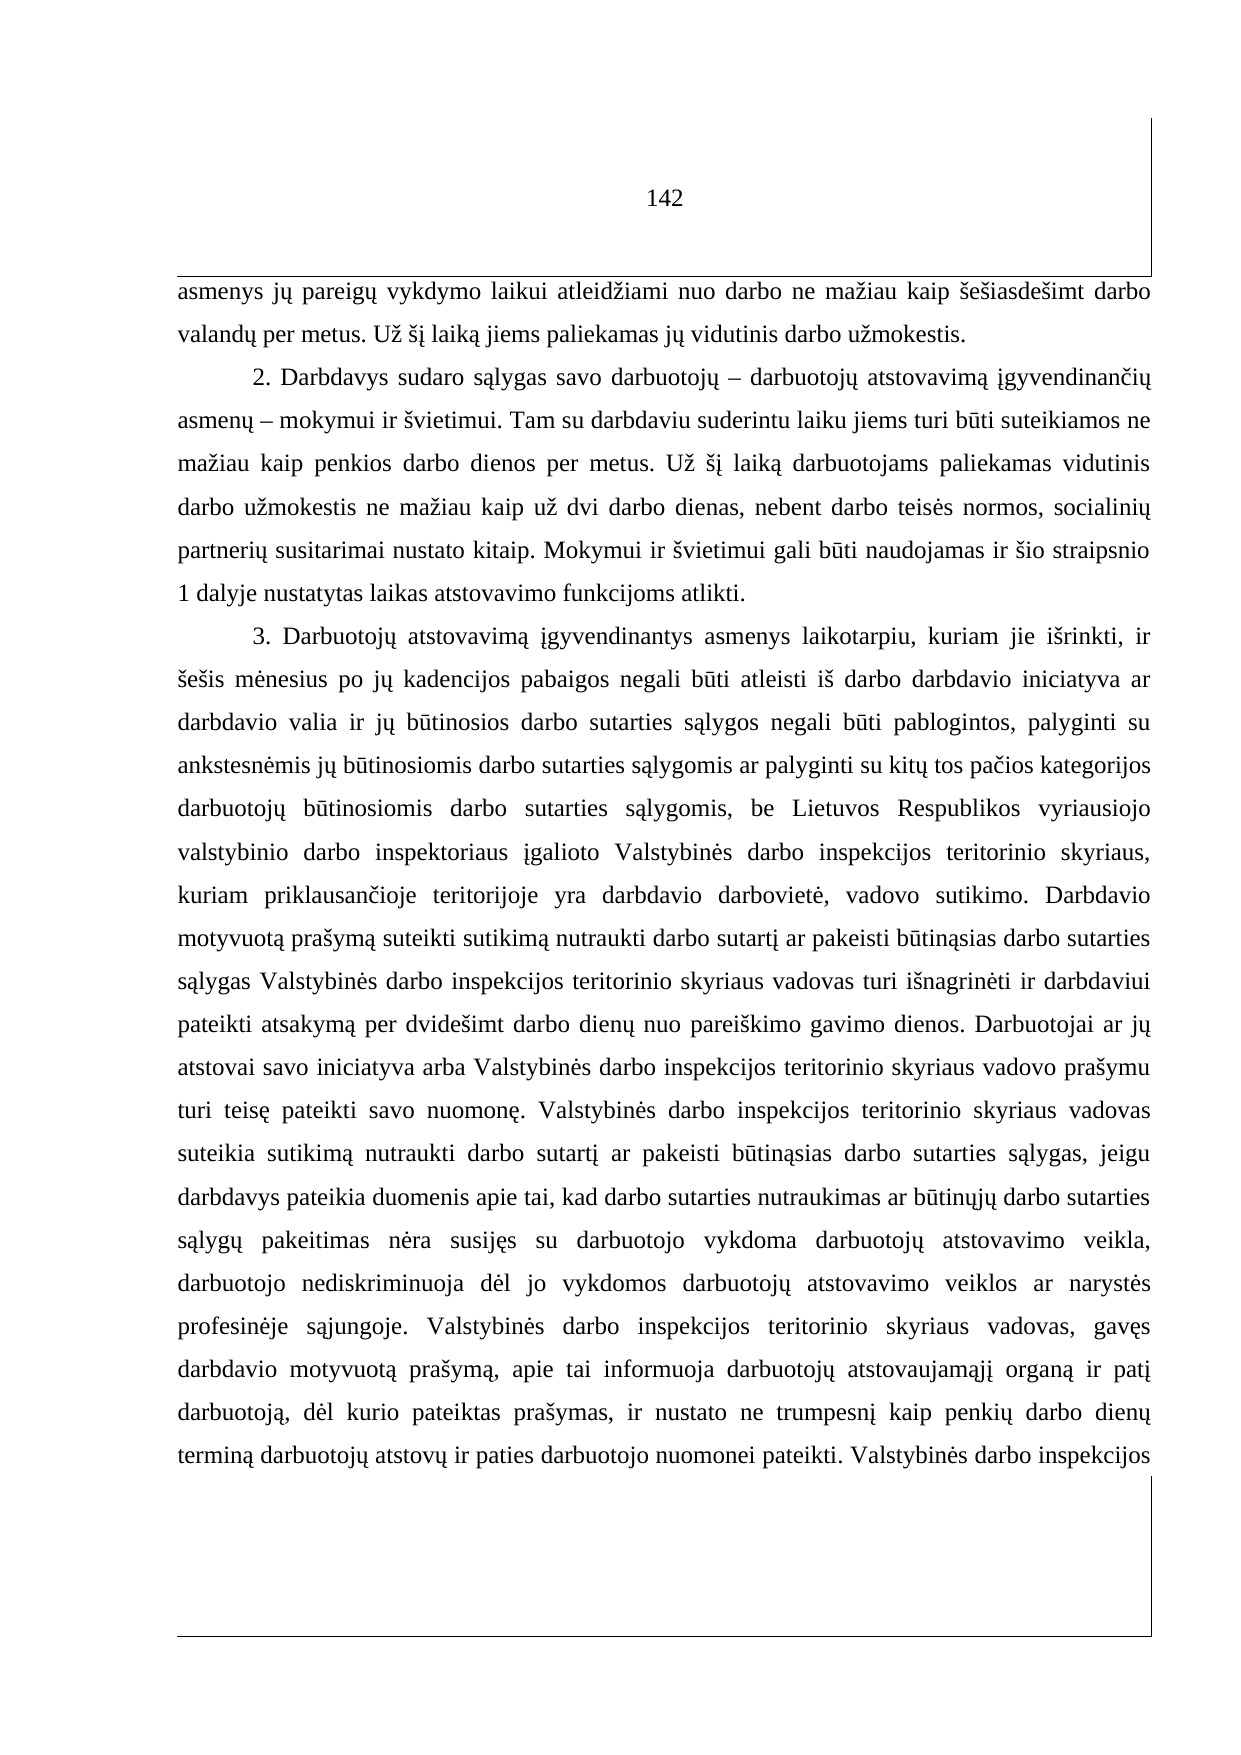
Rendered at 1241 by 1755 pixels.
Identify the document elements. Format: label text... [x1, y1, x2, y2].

text 2. Darbdavys sudaro sąlygas savo darbuotojų – darbuotojų atstovavimą įgyvendinančių asmenų – mokymui ir švietimui. Tam su darbdaviu suderintu laiku jiems turi būti suteikiamos ne mažiau kaip penkios darbo dienos per metus. Už šį laiką darbuotojams paliekamas vidutinis darbo užmokestis ne mažiau kaip už dvi darbo dienas, nebent darbo teisės normos, socialinių partnerių susitarimai nustato kitaip. Mokymui ir švietimui gali būti naudojamas ir šio straipsnio 1 dalyje nustatytas laikas atstovavimo funkcijoms atlikti. [177, 362, 1152, 607]
text asmenys jų pareigų vykdymo laikui atleidžiami nuo darbo ne mažiau kaip šešiasdešimt darbo valandų per metus. Už šį laiką jiems paliekamas jų vidutinis darbo užmokestis. [177, 276, 1152, 348]
text 3. Darbuotojų atstovavimą įgyvendinantys asmenys laikotarpiu, kuriam jie išrinkti, ir šešis mėnesius po jų kadencijos pabaigos negali būti atleisti iš darbo darbdavio iniciatyva ar darbdavio valia ir jų būtinosios darbo sutarties sąlygos negali būti pablogintos, palyginti su ankstesnėmis jų būtinosiomis darbo sutarties sąlygomis ar palyginti su kitų tos pačios kategorijos darbuotojų būtinosiomis darbo sutarties sąlygomis, be Lietuvos Respublikos vyriausiojo valstybinio darbo inspektoriaus įgalioto Valstybinės darbo inspekcijos teritorinio skyriaus, kuriam priklausančioje teritorijoje yra darbdavio darbovietė, vadovo sutikimo. Darbdavio motyvuotą prašymą suteikti sutikimą nutraukti darbo sutartį ar pakeisti būtinąsias darbo sutarties sąlygas Valstybinės darbo inspekcijos teritorinio skyriaus vadovas turi išnagrinėti ir darbdaviui pateikti atsakymą per dvidešimt darbo dienų nuo pareiškimo gavimo dienos. Darbuotojai ar jų atstovai savo iniciatyva arba Valstybinės darbo inspekcijos teritorinio skyriaus vadovo prašymu turi teisę pateikti savo nuomonę. Valstybinės darbo inspekcijos teritorinio skyriaus vadovas suteikia sutikimą nutraukti darbo sutartį ar pakeisti būtinąsias darbo sutarties sąlygas, jeigu darbdavys pateikia duomenis apie tai, kad darbo sutarties nutraukimas ar būtinųjų darbo sutarties sąlygų pakeitimas nėra susijęs su darbuotojo vykdoma darbuotojų atstovavimo veikla, darbuotojo nediskriminuoja dėl jo vykdomos darbuotojų atstovavimo veiklos ar narystės profesinėje sąjungoje. Valstybinės darbo inspekcijos teritorinio skyriaus vadovas, gavęs darbdavio motyvuotą prašymą, apie tai informuoja darbuotojų atstovaujamąjį organą ir patį darbuotoją, dėl kurio pateiktas prašymas, ir nustato ne trumpesnį kaip penkių darbo dienų terminą darbuotojų atstovų ir paties darbuotojo nuomonei pateikti. Valstybinės darbo inspekcijos [177, 621, 1152, 1469]
